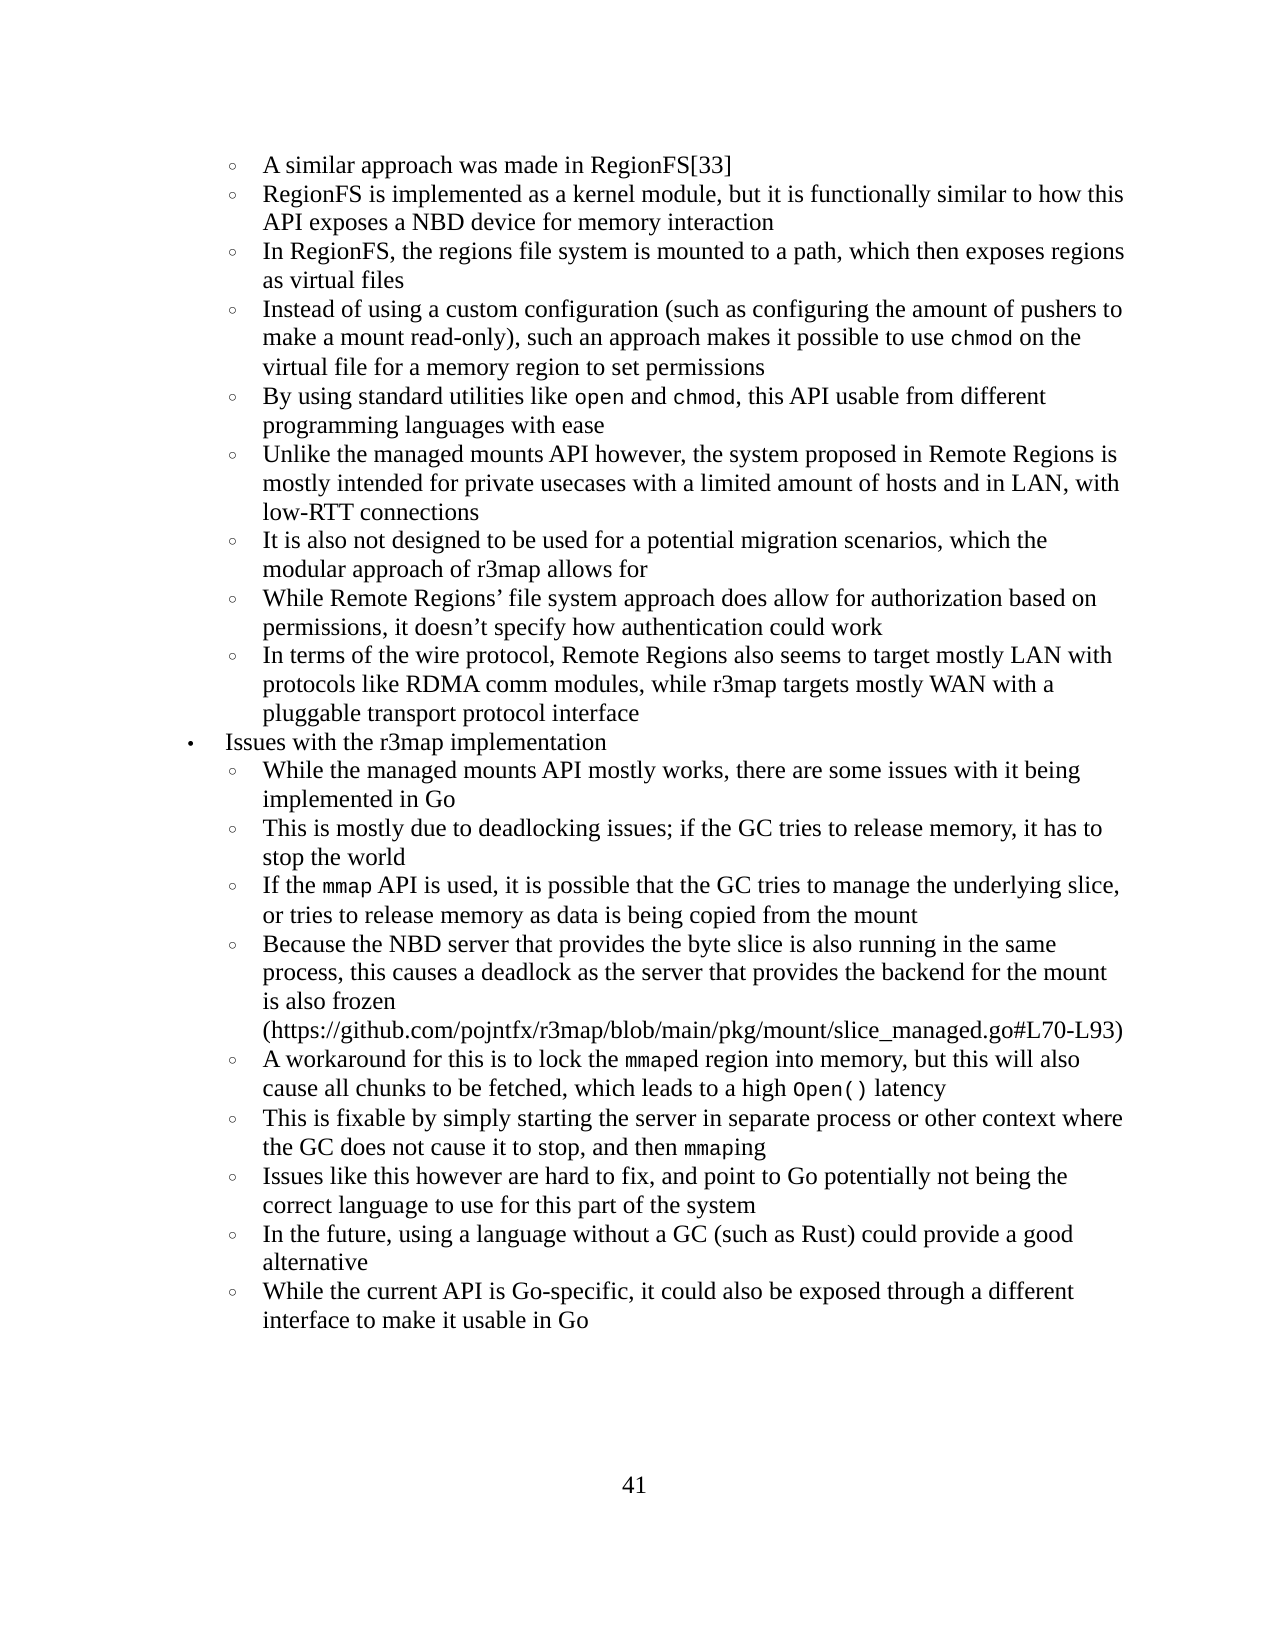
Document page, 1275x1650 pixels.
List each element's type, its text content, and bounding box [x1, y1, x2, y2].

list In RegionFS, the regions file system is mounted to a path, which then exposes regions as virtual files [225, 236, 1125, 294]
list A workaround for this is to lock the mmaped region into memory, but this will also cause all chunks to be fetched, which leads to a high Open() latency [225, 1044, 1125, 1103]
list A similar approach was made in RegionFS[33] [225, 150, 1125, 179]
list If the mmap API is used, it is possible that the GC tries to manage the underlying slice, or tries to release memory as data is being copied from the mount [225, 870, 1125, 929]
list While the current API is Go-specific, it could also be exposed through a different interface to make it usable in Go [225, 1276, 1125, 1334]
list This is mostly due to deadlocking issues; if the GC tries to release memory, it has to stop the world [225, 813, 1125, 870]
list RegionFS is implemented as a kernel module, but it is functionally similar to how this API exposes a NBD device for memory interaction [225, 179, 1125, 236]
list While Remote Regions’ file system approach does allow for authorization based on permissions, it doesn’t specify how authentication could work [225, 583, 1125, 640]
list Issues like this however are hard to fix, and point to Go potentially not being the correct language to use for this part of the system [225, 1161, 1125, 1219]
list In the future, using a language without a GC (such as Rust) could provide a good alternative [225, 1219, 1125, 1276]
list It is also not designed to be used for a potential migration scenarios, which the modular approach of r3map allows for [225, 525, 1125, 583]
list By using standard utilities like open and chmod, this API usable from different programming languages with ease [225, 381, 1125, 439]
list Because the NBD server that provides the byte slice is also running in the same process, this causes a deadlock as the server that provides the backend for the mount is also frozen (https://github.com/pojntfx/r3map/blob/main/pkg/mount/slice_managed.go#L70-L93) [225, 929, 1125, 1044]
list While the managed mounts API mostly works, there are some issues with it being implemented in Go [225, 755, 1125, 813]
list Instead of using a custom configuration (such as configuring the amount of pushers to make a mount read-only), such an approach makes it possible to use chmod on the virtual file for a memory region to set permissions [225, 294, 1125, 381]
list This is fixable by simply starting the server in separate process or other context where the GC does not cause it to stop, and then mmaping [225, 1103, 1125, 1161]
list Issues with the r3map implementation [187, 727, 1125, 755]
list In terms of the wire protocol, Remote Regions also seems to target mostly LAN with protocols like RDMA comm modules, while r3map targets mostly WAN with a pluggable transport protocol interface [225, 640, 1125, 727]
list Unlike the managed mounts API however, the system proposed in Remote Regions is mostly intended for private usecases with a limited amount of hosts and in LAN, with low-RTT connections [225, 439, 1125, 525]
